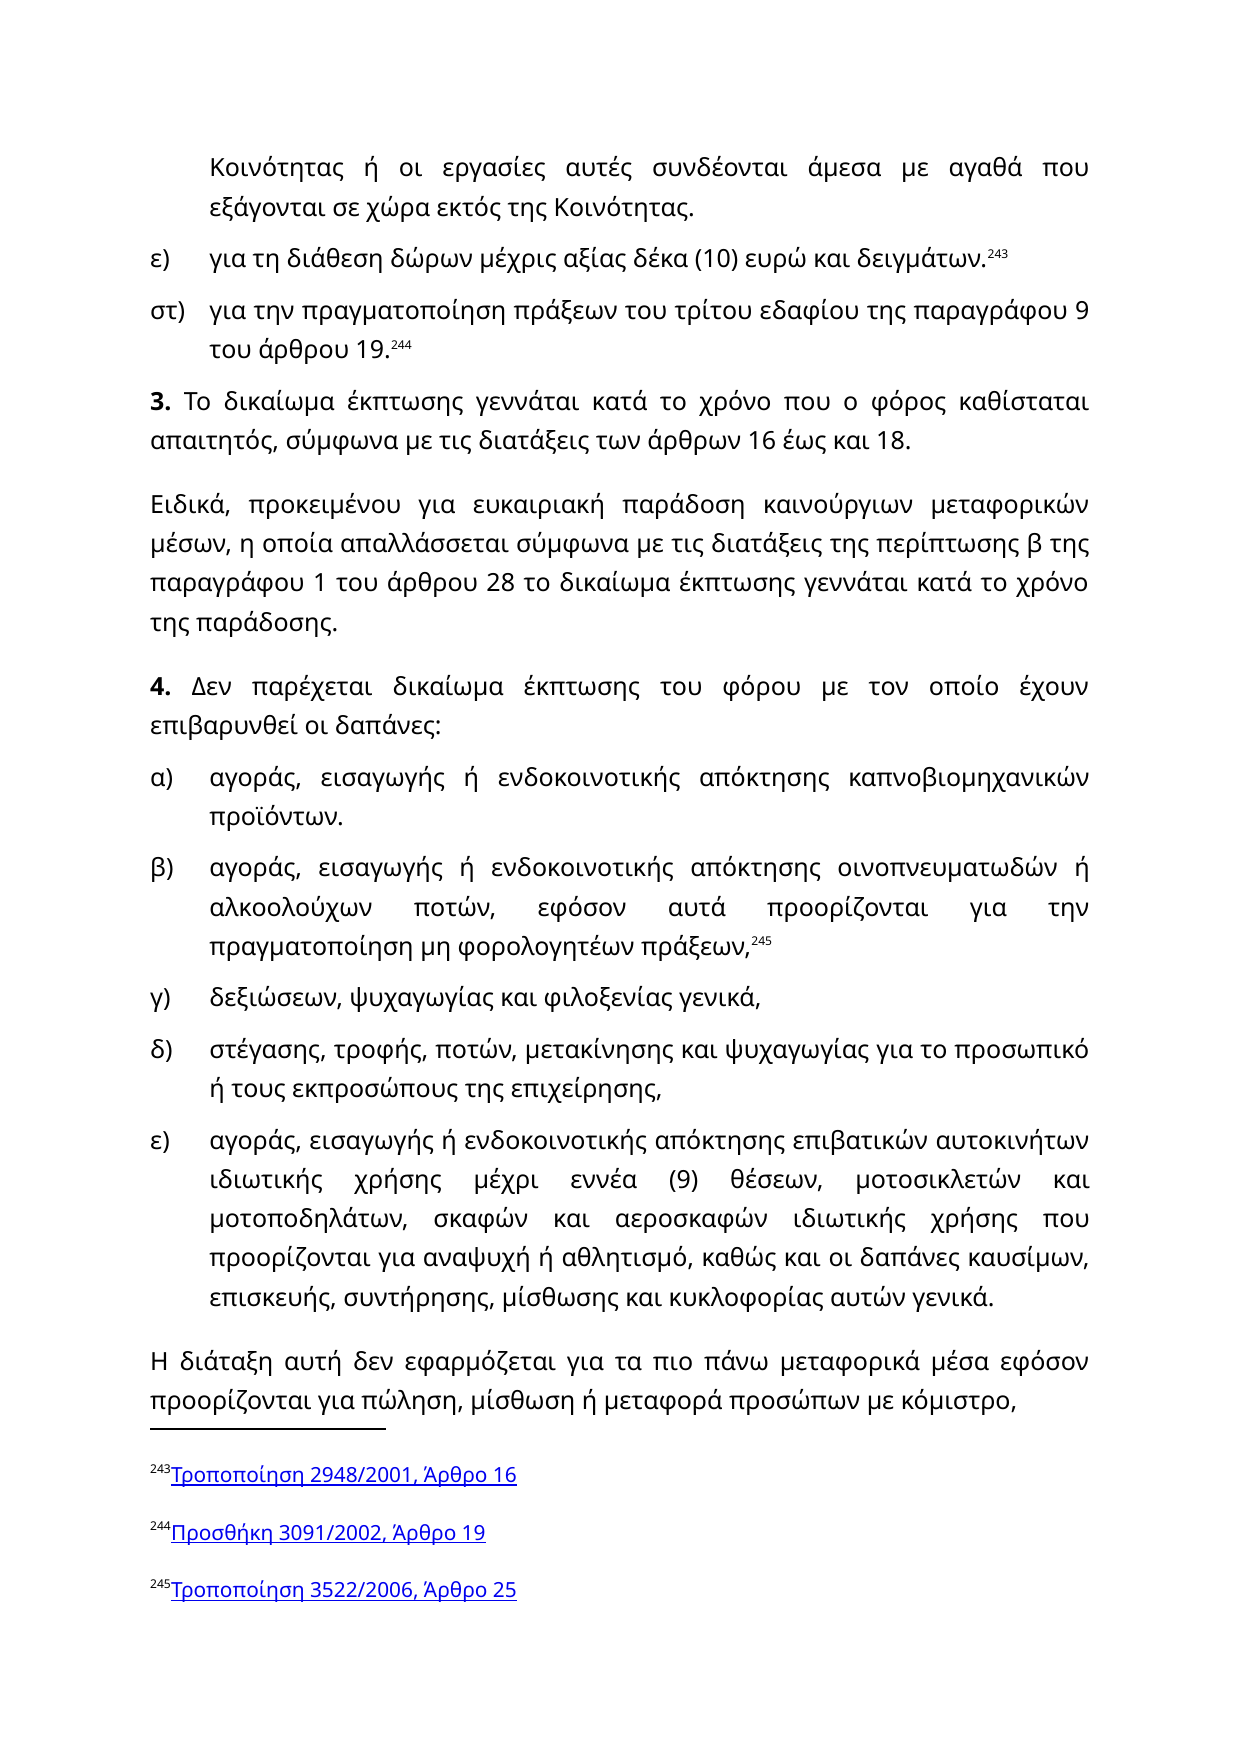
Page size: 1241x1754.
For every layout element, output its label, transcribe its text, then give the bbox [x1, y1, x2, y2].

list Κοινότητας ή οι εργασίες αυτές συνδέονται άμεσα με αγαθά που εξάγονται σε χώρα εκτός της Κοινότητας. [150, 150, 1090, 223]
text Προσθήκη 3091/2002, Άρθρο 19 [150, 1518, 1090, 1546]
list α) αγοράς, εισαγωγής ή ενδοκοινοτικής απόκτησης καπνοβιομηχανικών προϊόντων. [150, 759, 1090, 832]
list δ) στέγασης, τροφής, ποτών, μετακίνησης και ψυχαγωγίας για το προσωπικό ή τους εκπροσώπους της επιχείρησης, [150, 1032, 1090, 1105]
list ε) αγοράς, εισαγωγής ή ενδοκοινοτικής απόκτησης επιβατικών αυτοκινήτων ιδιωτικής χρήσης μέχρι εννέα (9) θέσεων, μοτοσικλετών και μοτοποδηλάτων, σκαφών και αεροσκαφών ιδιωτικής χρήσης που προορίζονται για αναψυχή ή αθλητισμό, καθώς και οι δαπάνες καυσίμων, επισκευής, συντήρησης, μίσθωσης και κυκλοφορίας αυτών γενικά. [150, 1122, 1090, 1313]
list β) αγοράς, εισαγωγής ή ενδοκοινοτικής απόκτησης οινοπνευματωδών ή αλκοολούχων ποτών, εφόσον αυτά προορίζονται για την πραγματοποίηση μη φορολογητέων πράξεων, [150, 850, 1090, 962]
list ε) για τη διάθεση δώρων μέχρις αξίας δέκα (10) ευρώ και δειγμάτων. [150, 241, 1090, 275]
text 4. Δεν παρέχεται δικαίωμα έκπτωσης του φόρου με τον οποίο έχουν επιβαρυνθεί οι δαπάνες: [150, 668, 1090, 742]
text 3. Το δικαίωμα έκπτωσης γεννάται κατά το χρόνο που ο φόρος καθίσταται απαιτητός, σύμφωνα με τις διατάξεις των άρθρων 16 έως και 18. [150, 383, 1090, 457]
text Ειδικά, προκειμένου για ευκαιριακή παράδοση καινούργιων μεταφορικών μέσων, η οποία απαλλάσσεται σύμφωνα με τις διατάξεις της περίπτωσης β της παραγράφου 1 του άρθρου 28 το δικαίωμα έκπτωσης γεννάται κατά το χρόνο της παράδοσης. [150, 487, 1090, 638]
text Τροποποίηση 3522/2006, Άρθρο 25 [150, 1576, 1090, 1604]
list γ) δεξιώσεων, ψυχαγωγίας και φιλοξενίας γενικά, [150, 980, 1090, 1014]
text Η διάταξη αυτή δεν εφαρμόζεται για τα πιο πάνω μεταφορικά μέσα εφόσον προορίζονται για πώληση, μίσθωση ή μεταφορά προσώπων με κόμιστρο, [150, 1343, 1090, 1417]
list στ) για την πραγματοποίηση πράξεων του τρίτου εδαφίου της παραγράφου 9 του άρθρου 19. [150, 292, 1090, 366]
text Τροποποίηση 2948/2001, Άρθρο 16 [150, 1460, 1090, 1489]
